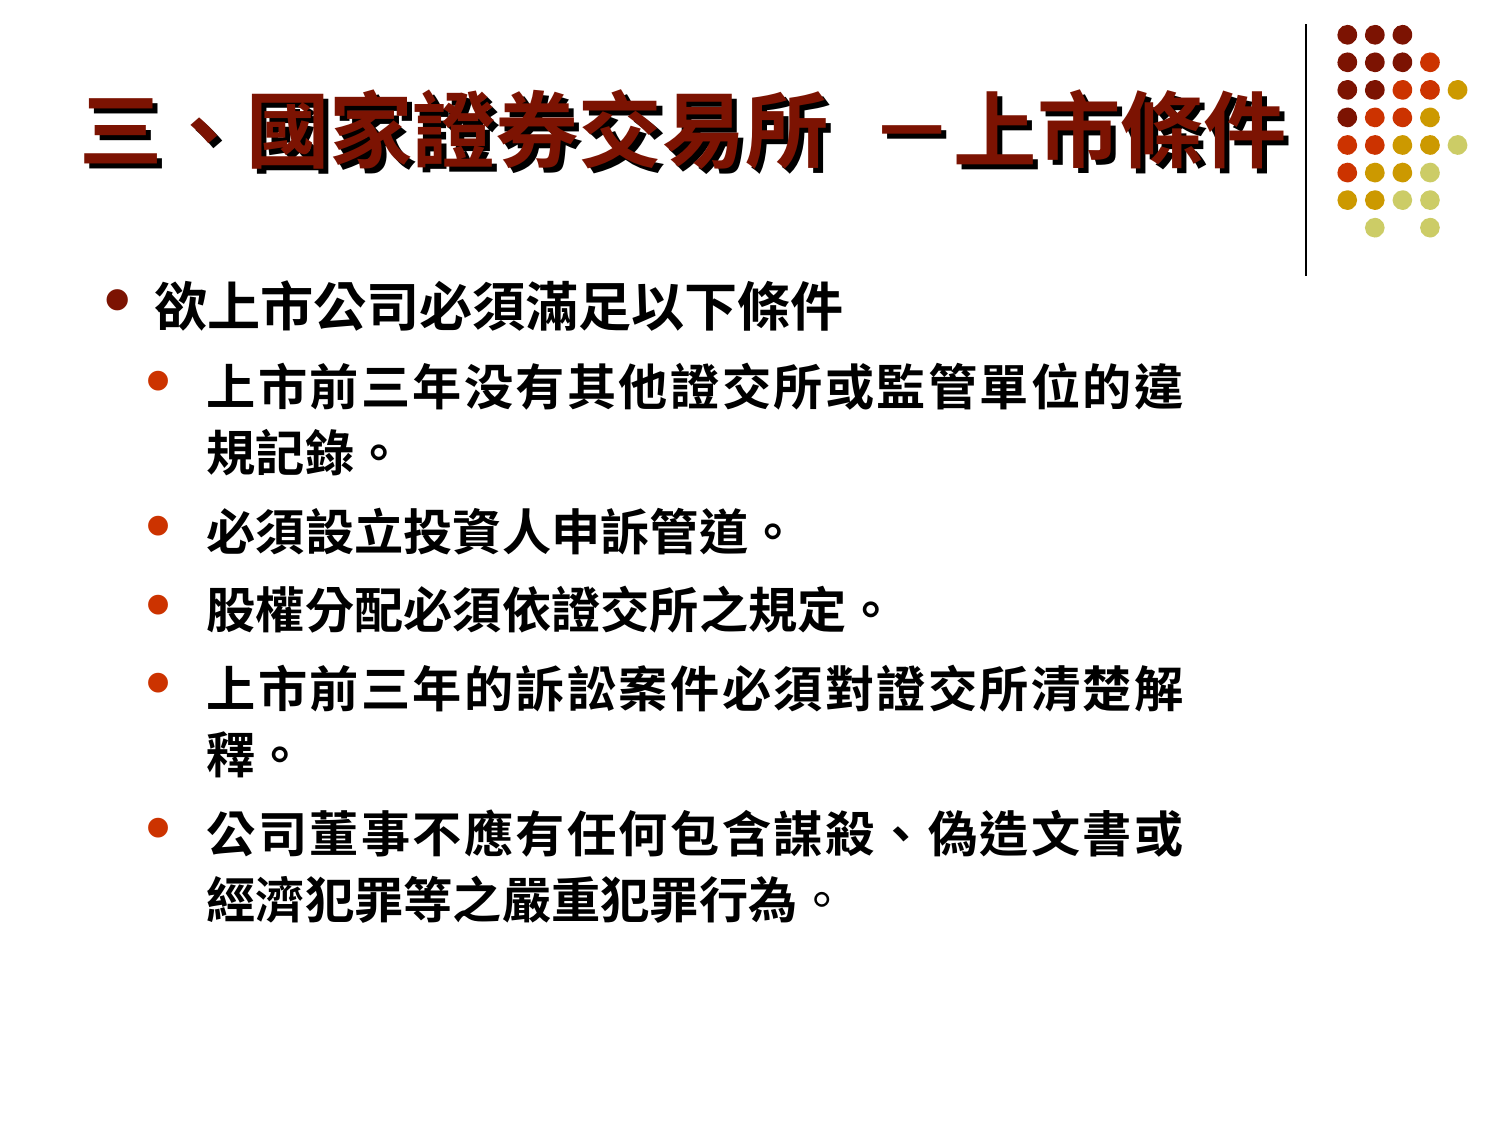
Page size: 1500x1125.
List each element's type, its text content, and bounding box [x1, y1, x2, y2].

title 三、國家證券交易所 －上市條件 [64, 66, 1325, 186]
list 欲上市公司必須滿足以下條件 上市前三年没有其他證交所或監管單位的違規記錄。 必須設立投資人申訴管道。 股權分配必須依證交所之規定。 上市前三年的訴訟案件必須對證交所清楚解釋。 公司董事不應有任何包含謀殺、偽造文書或經濟犯罪等之嚴重犯罪行為。 [88, 255, 1199, 941]
